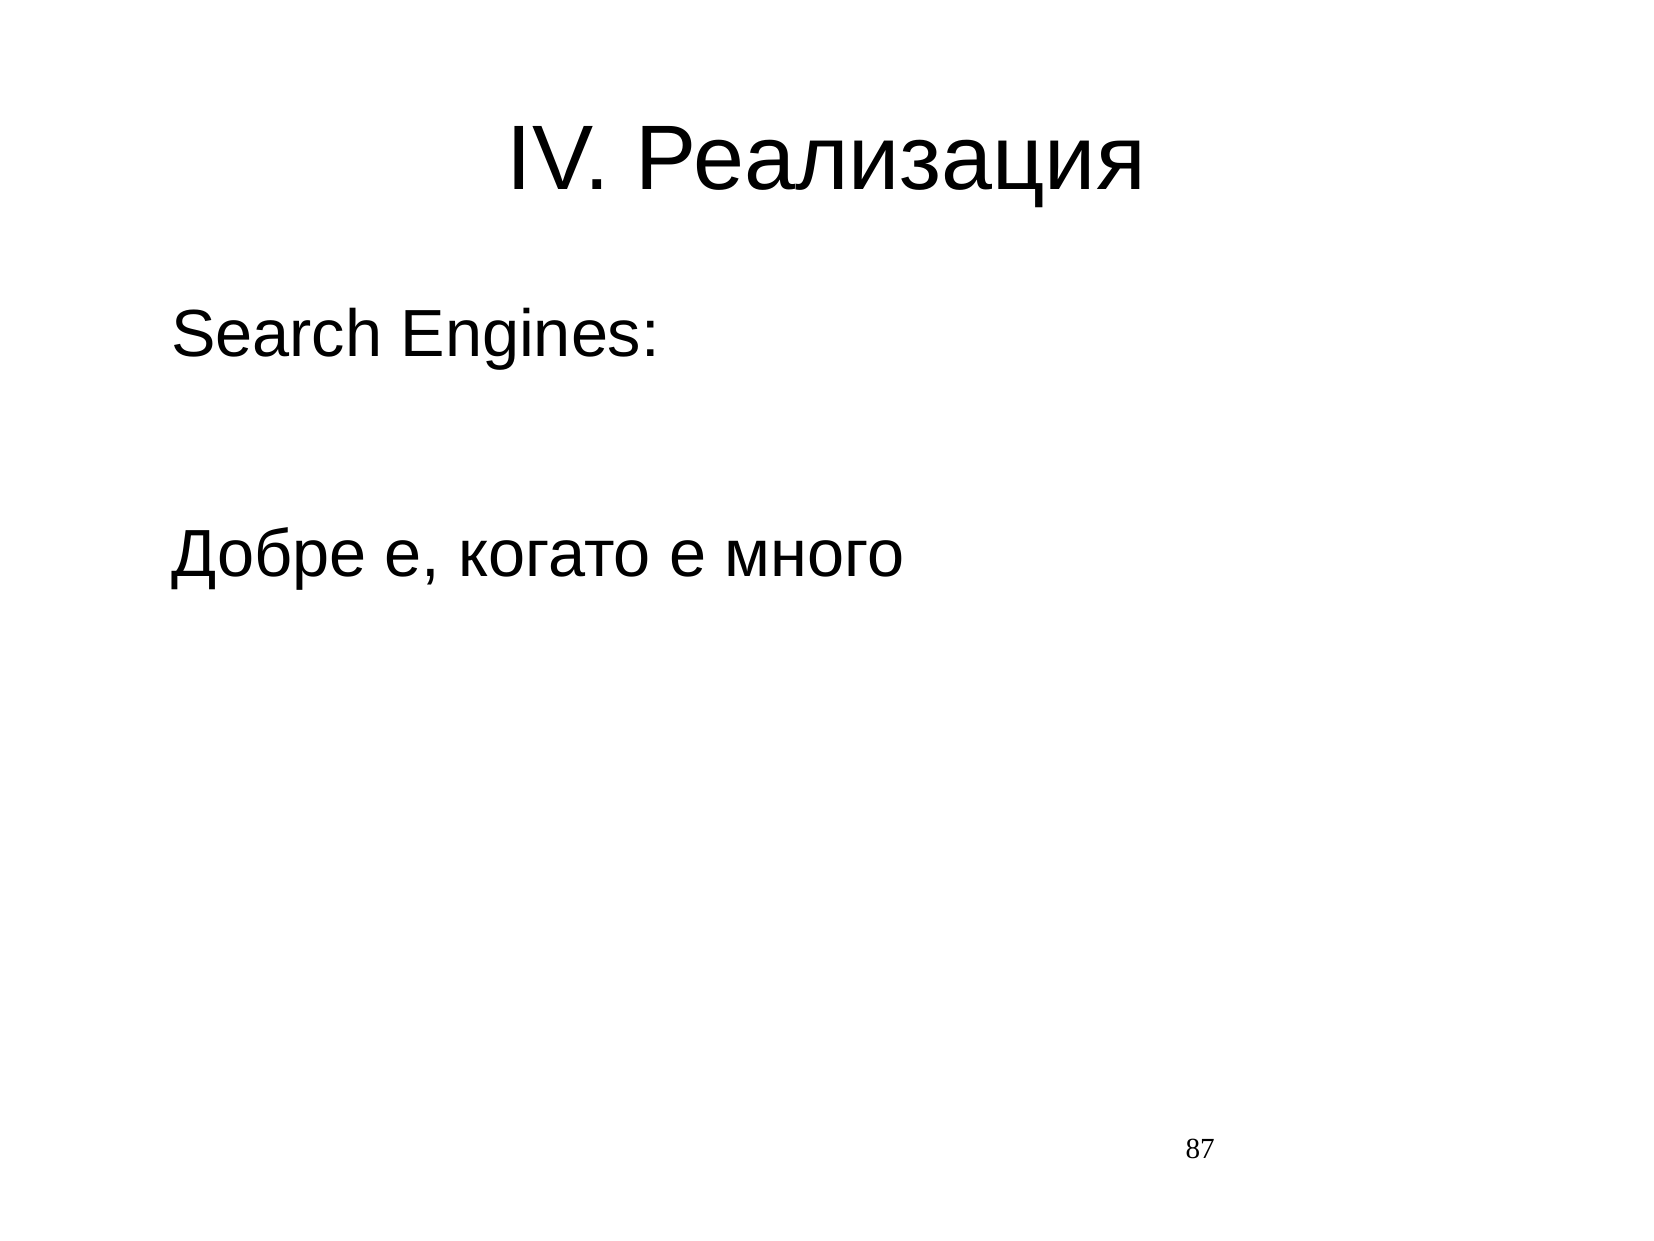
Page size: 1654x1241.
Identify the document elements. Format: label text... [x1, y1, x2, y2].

list Search Engines: Добре е, когато е много [82, 290, 1571, 1109]
text_box [1185, 1129, 1571, 1216]
title IV. Реализация [82, 49, 1571, 257]
